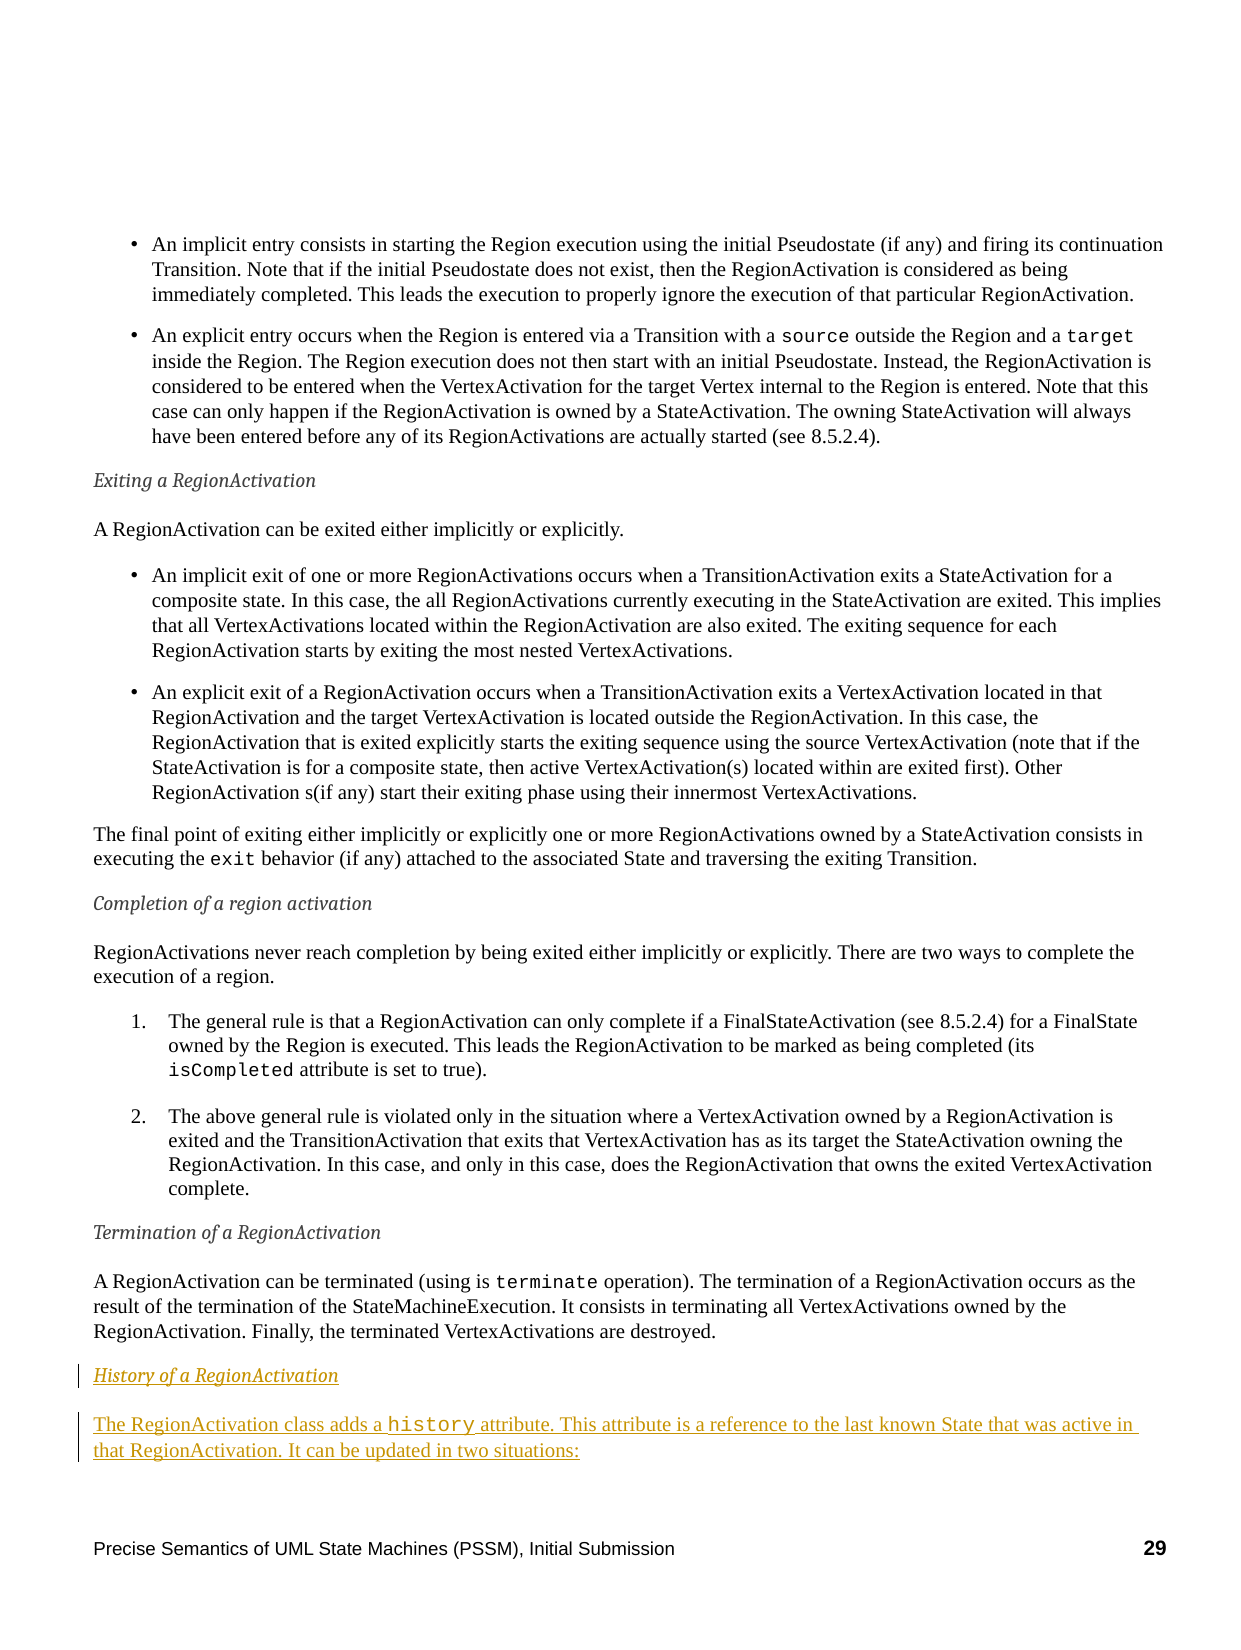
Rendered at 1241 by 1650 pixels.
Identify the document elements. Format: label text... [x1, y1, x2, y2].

subtitle Termination of a RegionActivation [93, 1221, 1164, 1245]
text The final point of exiting either implicitly or explicitly one or more RegionActivations owned by a StateActivation consists in executing the exit behavior (if any) attached to the associated State and traversing the exiting Transition. [93, 821, 1164, 871]
text A RegionActivation can be exited either implicitly or explicitly. [93, 517, 1164, 541]
list The above general rule is violated only in the situation where a VertexActivation owned by a RegionActivation is exited and the TransitionActivation that exits that VertexActivation has as its target the StateActivation owning the RegionActivation. In this case, and only in this case, does the RegionActivation that owns the exited VertexActivation complete. [131, 1103, 1164, 1200]
list An explicit entry occurs when the Region is entered via a Transition with a source outside the Region and a target inside the Region. The Region execution does not then start with an initial Pseudostate. Instead, the RegionActivation is considered to be entered when the VertexActivation for the target Vertex internal to the Region is entered. Note that this case can only happen if the RegionActivation is owned by a StateActivation. The owning StateActivation will always have been entered before any of its RegionActivations are actually started (see 8.5.2.4). [131, 323, 1164, 448]
text The RegionActivation class adds a history attribute. This attribute is a reference to the last known State that was active in that RegionActivation. It can be updated in two situations: [93, 1412, 1164, 1462]
text RegionActivations never reach completion by being exited either implicitly or explicitly. There are two ways to complete the execution of a region. [93, 940, 1164, 988]
list The general rule is that a RegionActivation can only complete if a FinalStateActivation (see 8.5.2.4) for a FinalState owned by the Region is executed. This leads the RegionActivation to be marked as being completed (its isCompleted attribute is set to true). [131, 1009, 1164, 1082]
subtitle Exiting a RegionActivation [93, 469, 1164, 493]
subtitle Completion of a region activation [93, 892, 1164, 916]
list An explicit exit of a RegionActivation occurs when a TransitionActivation exits a VertexActivation located in that RegionActivation and the target VertexActivation is located outside the RegionActivation. In this case, the RegionActivation that is exited explicitly starts the exiting sequence using the source VertexActivation (note that if the StateActivation is for a composite state, then active VertexActivation(s) located within are exited first). Other RegionActivation s(if any) start their exiting phase using their innermost VertexActivations. [131, 679, 1164, 804]
list An implicit exit of one or more RegionActivations occurs when a TransitionActivation exits a StateActivation for a composite state. In this case, the all RegionActivations currently executing in the StateActivation are exited. This implies that all VertexActivations located within the RegionActivation are also exited. The exiting sequence for each RegionActivation starts by exiting the most nested VertexActivations. [131, 562, 1164, 662]
text A RegionActivation can be terminated (using is terminate operation). The termination of a RegionActivation occurs as the result of the termination of the StateMachineExecution. It consists in terminating all VertexActivations owned by the RegionActivation. Finally, the terminated VertexActivations are destroyed. [93, 1269, 1164, 1343]
subtitle History of a RegionActivation [93, 1364, 1164, 1388]
list An implicit entry consists in starting the Region execution using the initial Pseudostate (if any) and firing its continuation Transition. Note that if the initial Pseudostate does not exist, then the RegionActivation is considered as being immediately completed. This leads the execution to properly ignore the execution of that particular RegionActivation. [131, 231, 1164, 306]
